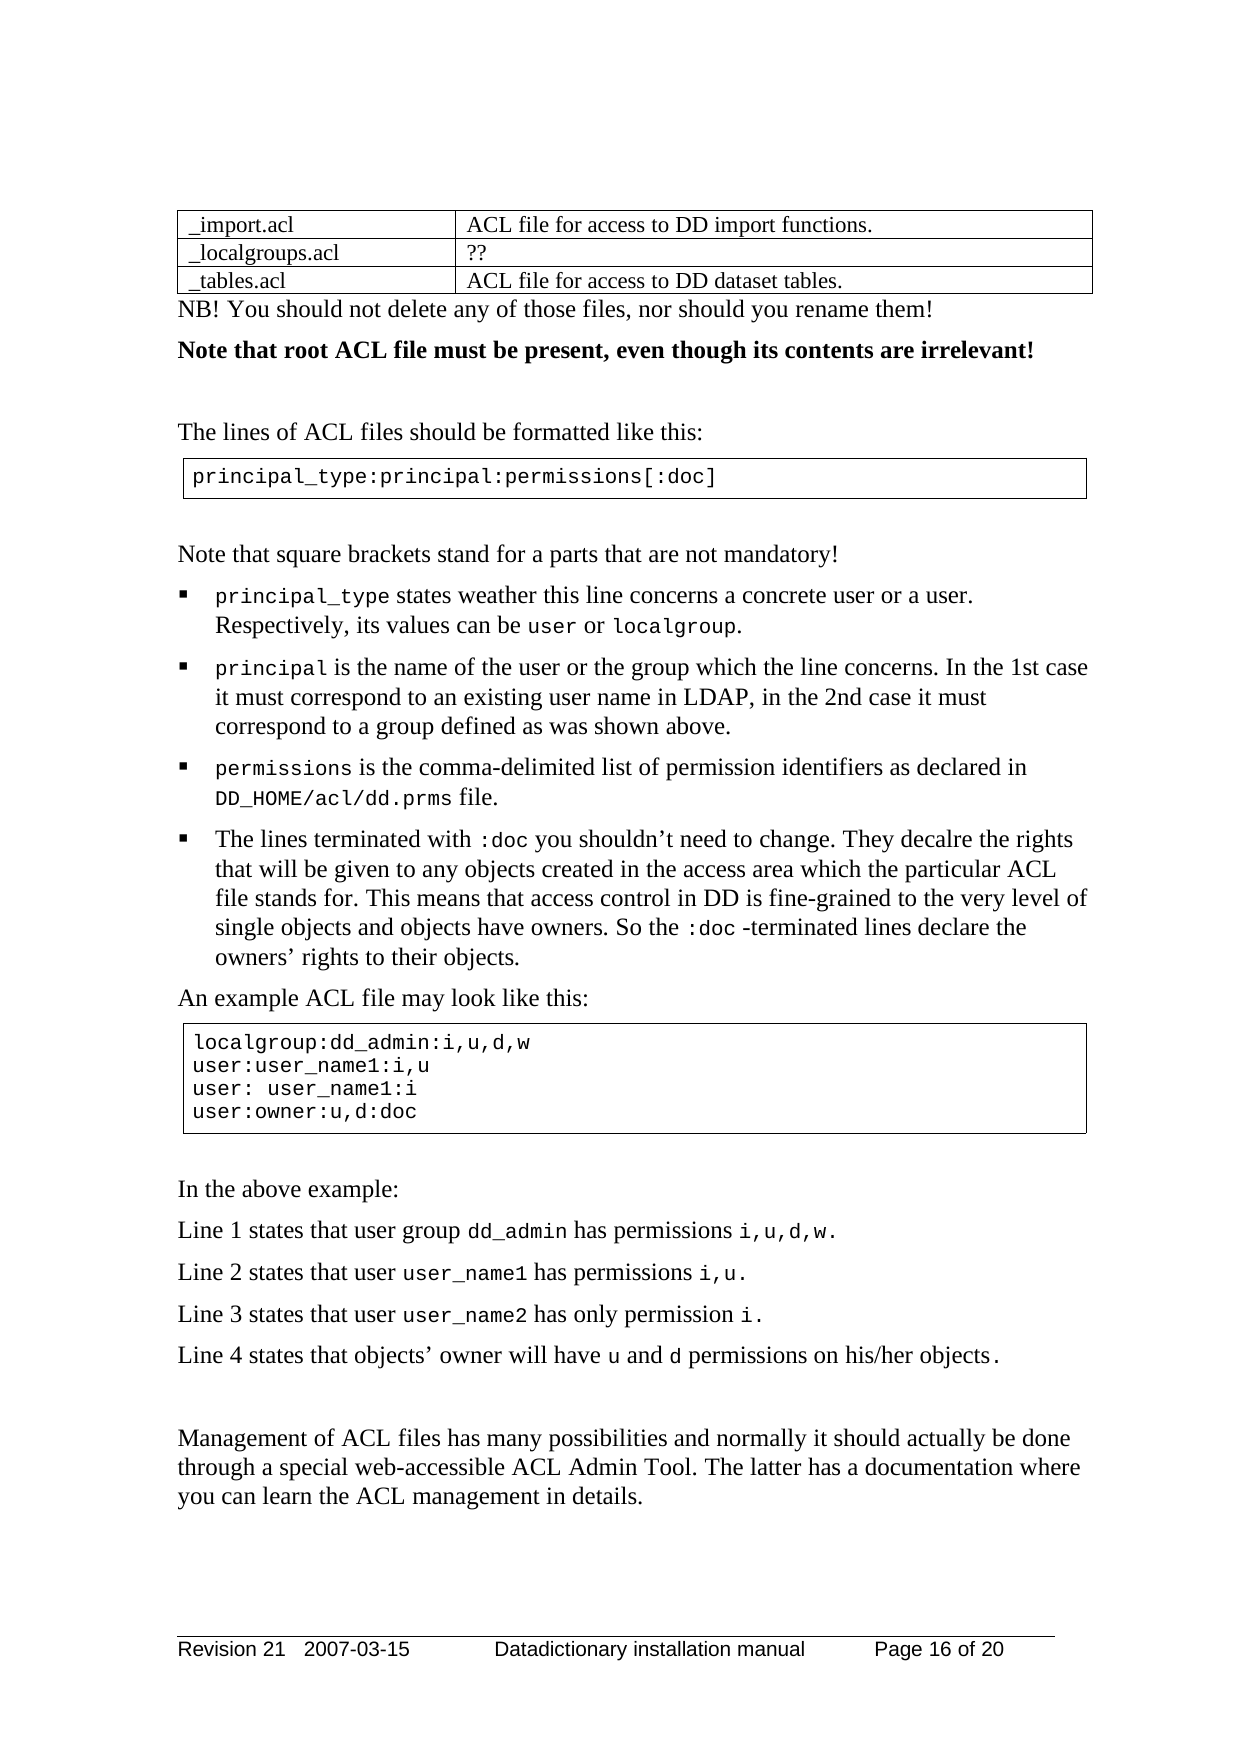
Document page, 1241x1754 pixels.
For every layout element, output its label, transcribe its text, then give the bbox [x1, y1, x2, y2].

text Management of ACL files has many possibilities and normally it should actually be done through a special web-accessible ACL Admin Tool. The latter has a documentation where you can learn the ACL management in details. [177, 1423, 1092, 1510]
list principal is the name of the user or the group which the line concerns. In the 1st case it must correspond to an existing user name in LDAP, in the 2nd case it must correspond to a group defined as was shown above. [177, 652, 1092, 740]
text Note that square brackets stand for a parts that are not mandatory! [177, 539, 1092, 568]
text NB! You should not delete any of those files, nor should you rename them! [177, 294, 1092, 323]
list permissions is the comma-delimited list of permission identifiers as declared in DD_HOME/acl/dd.prms file. [177, 752, 1092, 812]
text Line 2 states that user user_name1 has permissions i,u. [177, 1257, 1092, 1287]
text In the above example: [177, 1174, 1092, 1203]
text Line 1 states that user group dd_admin has permissions i,u,d,w. [177, 1215, 1092, 1245]
list principal_type states weather this line concerns a concrete user or a user. Respectively, its values can be user or localgroup. [177, 580, 1092, 640]
table_cell ACL file for access to DD dataset tables. [456, 267, 1092, 293]
text user:owner:u,d:doc [184, 1092, 1086, 1133]
table_cell _import.acl [178, 211, 455, 238]
table_cell _tables.acl [178, 267, 455, 293]
table_cell ?? [456, 239, 1092, 266]
text Line 3 states that user user_name2 has only permission i. [177, 1298, 1092, 1328]
text Note that root ACL file must be present, even though its contents are irrelevant! [177, 335, 1092, 364]
text principal_type:principal:permissions[:doc] [184, 459, 1086, 498]
table_cell ACL file for access to DD import functions. [456, 211, 1092, 238]
text user:user_name1:i,u [184, 1046, 1086, 1069]
text Line 4 states that objects’ owner will have u and d permissions on his/her objects. [177, 1340, 1092, 1370]
text An example ACL file may look like this: [177, 982, 1092, 1012]
table_cell _localgroups.acl [178, 239, 455, 266]
list The lines terminated with :doc you shouldn’t need to change. They decalre the rights that will be given to any objects created in the access area which the particular ACL file stands for. This means that access control in DD is fine-grained to the very level of single objects and objects have owners. So the :doc -terminated lines declare the owners’ rights to their objects. [177, 823, 1092, 971]
text user: user_name1:i [184, 1069, 1086, 1092]
text The lines of ACL files should be formatted like this: [177, 417, 1092, 446]
text localgroup:dd_admin:i,u,d,w [184, 1024, 1086, 1046]
